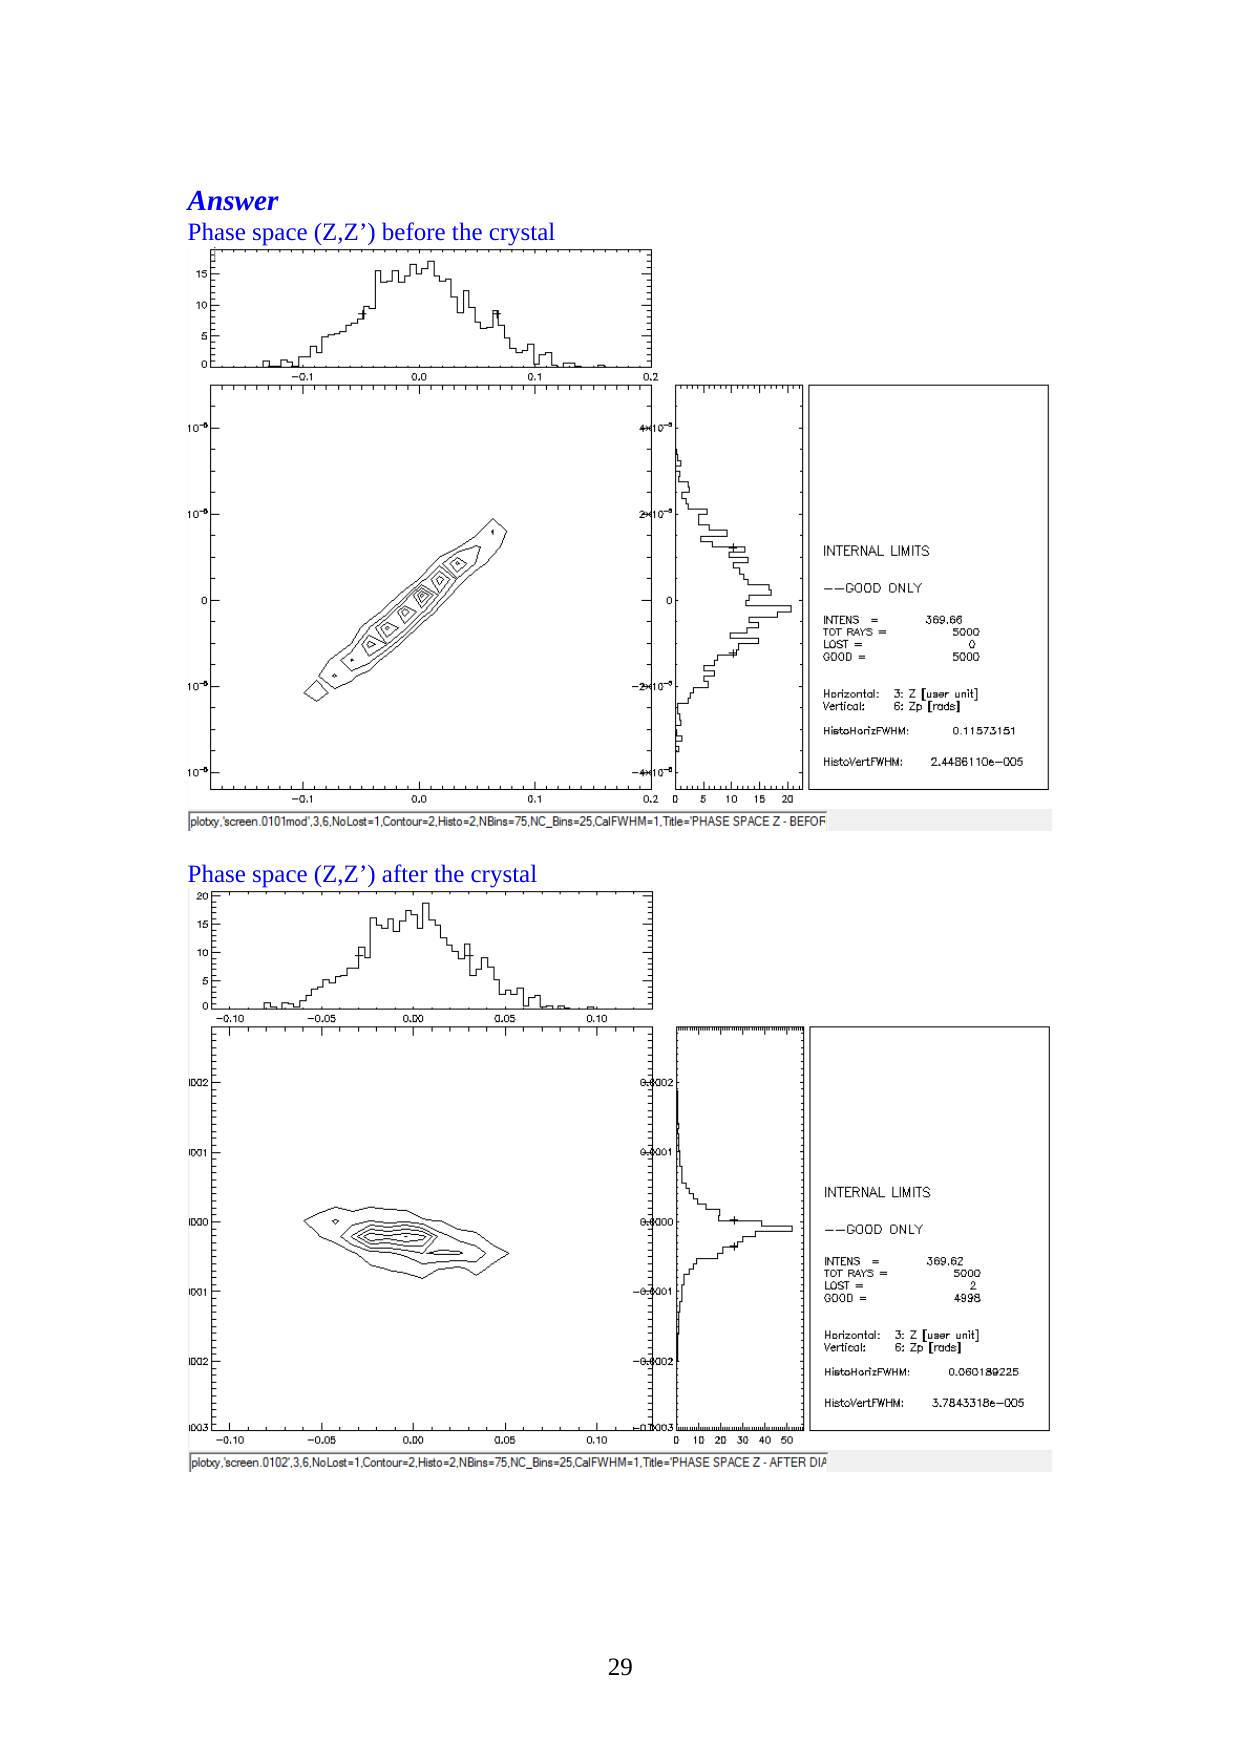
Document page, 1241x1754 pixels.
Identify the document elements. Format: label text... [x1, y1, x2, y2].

picture [187, 888, 1053, 1472]
text Answer [187, 183, 1053, 217]
picture [187, 246, 1053, 831]
text Phase space (Z,Z’) after the crystal [187, 859, 1053, 888]
text Phase space (Z,Z’) before the crystal [187, 217, 1053, 246]
